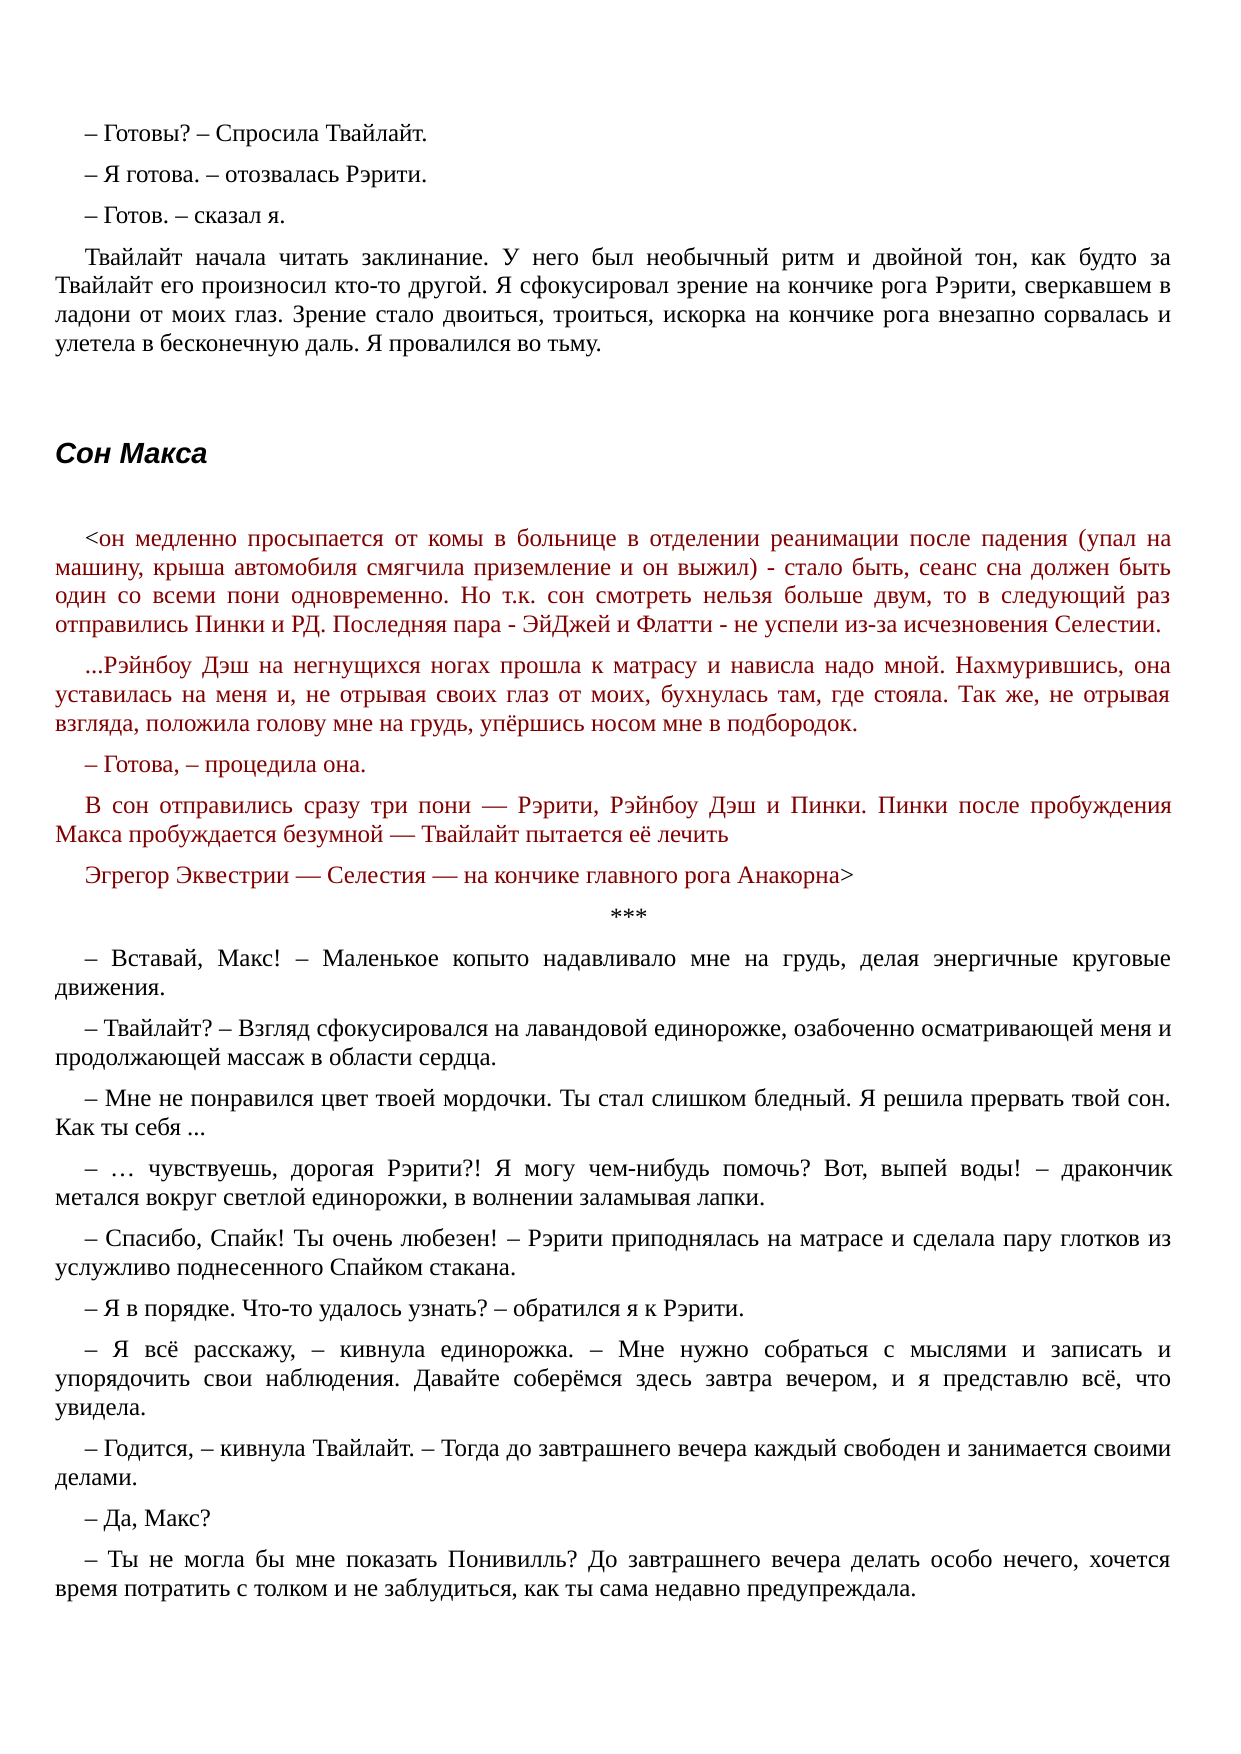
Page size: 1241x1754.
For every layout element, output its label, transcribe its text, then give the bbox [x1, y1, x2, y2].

text – … чувствуешь, дорогая Рэрити?! Я могу чем-нибудь помочь? Вот, выпей воды! – дракончик метался вокруг светлой единорожки, в волнении заламывая лапки. [55, 1153, 1172, 1210]
text Эгрегор Эквестрии — Селестия — на кончике главного рога Анакорна> [55, 860, 1172, 889]
text *** [55, 902, 1172, 930]
text <он медленно просыпается от комы в больнице в отделении реанимации после падения (упал на машину, крыша автомобиля смягчила приземление и он выжил) - стало быть, сеанс сна должен быть один со всеми пони одновременно. Но т.к. сон смотреть нельзя больше двум, то в следующий раз отправились Пинки и РД. Последняя пара - ЭйДжей и Флатти - не успели из-за исчезновения Селестии. [55, 523, 1172, 638]
text – Я в порядке. Что-то удалось узнать? – обратился я к Рэрити. [55, 1293, 1172, 1322]
text – Вставай, Макс! – Маленькое копыто надавливало мне на грудь, делая энергичные круговые движения. [55, 943, 1172, 1000]
text – Готова, – процедила она. [55, 749, 1172, 778]
text – Твайлайт? – Взгляд сфокусировался на лавандовой единорожке, озабоченно осматривающей меня и продолжающей массаж в области сердца. [55, 1013, 1172, 1070]
text – Спасибо, Спайк! Ты очень любезен! – Рэрити приподнялась на матрасе и сделала пару глотков из услужливо поднесенного Спайком стакана. [55, 1223, 1172, 1280]
text – Я всё расскажу, – кивнула единорожка. – Мне нужно собраться с мыслями и записать и упорядочить свои наблюдения. Давайте соберёмся здесь завтра вечером, и я представлю всё, что увидела. [55, 1334, 1172, 1420]
text – Готовы? – Спросила Твайлайт. [55, 118, 1172, 147]
text – Готов. – сказал я. [55, 201, 1172, 229]
text – Годится, – кивнула Твайлайт. – Тогда до завтрашнего вечера каждый свободен и занимается своими делами. [55, 1433, 1172, 1490]
text ...Рэйнбоу Дэш на негнущихся ногах прошла к матрасу и нависла надо мной. Нахмурившись, она уставилась на меня и, не отрывая своих глаз от моих, бухнулась там, где стояла. Так же, не отрывая взгляда, положила голову мне на грудь, упёршись носом мне в подбородок. [55, 650, 1172, 737]
text – Да, Макс? [55, 1503, 1172, 1532]
text – Мне не понравился цвет твоей мордочки. Ты стал слишком бледный. Я решила прервать твой сон. Как ты себя ... [55, 1083, 1172, 1140]
subtitle Сон Макса [55, 436, 1172, 469]
text – Ты не могла бы мне показать Понивилль? До завтрашнего вечера делать особо нечего, хочется время потратить с толком и не заблудиться, как ты сама недавно предупреждала. [55, 1544, 1172, 1602]
text В сон отправились сразу три пони — Рэрити, Рэйнбоу Дэш и Пинки. Пинки после пробуждения Макса пробуждается безумной — Твайлайт пытается её лечить [55, 790, 1172, 848]
text Твайлайт начала читать заклинание. У него был необычный ритм и двойной тон, как будто за Твайлайт его произносил кто-то другой. Я сфокусировал зрение на кончике рога Рэрити, сверкавшем в ладони от моих глаз. Зрение стало двоиться, троиться, искорка на кончике рога внезапно сорвалась и улетела в бесконечную даль. Я провалился во тьму. [55, 242, 1172, 357]
text – Я готова. – отозвалась Рэрити. [55, 159, 1172, 188]
